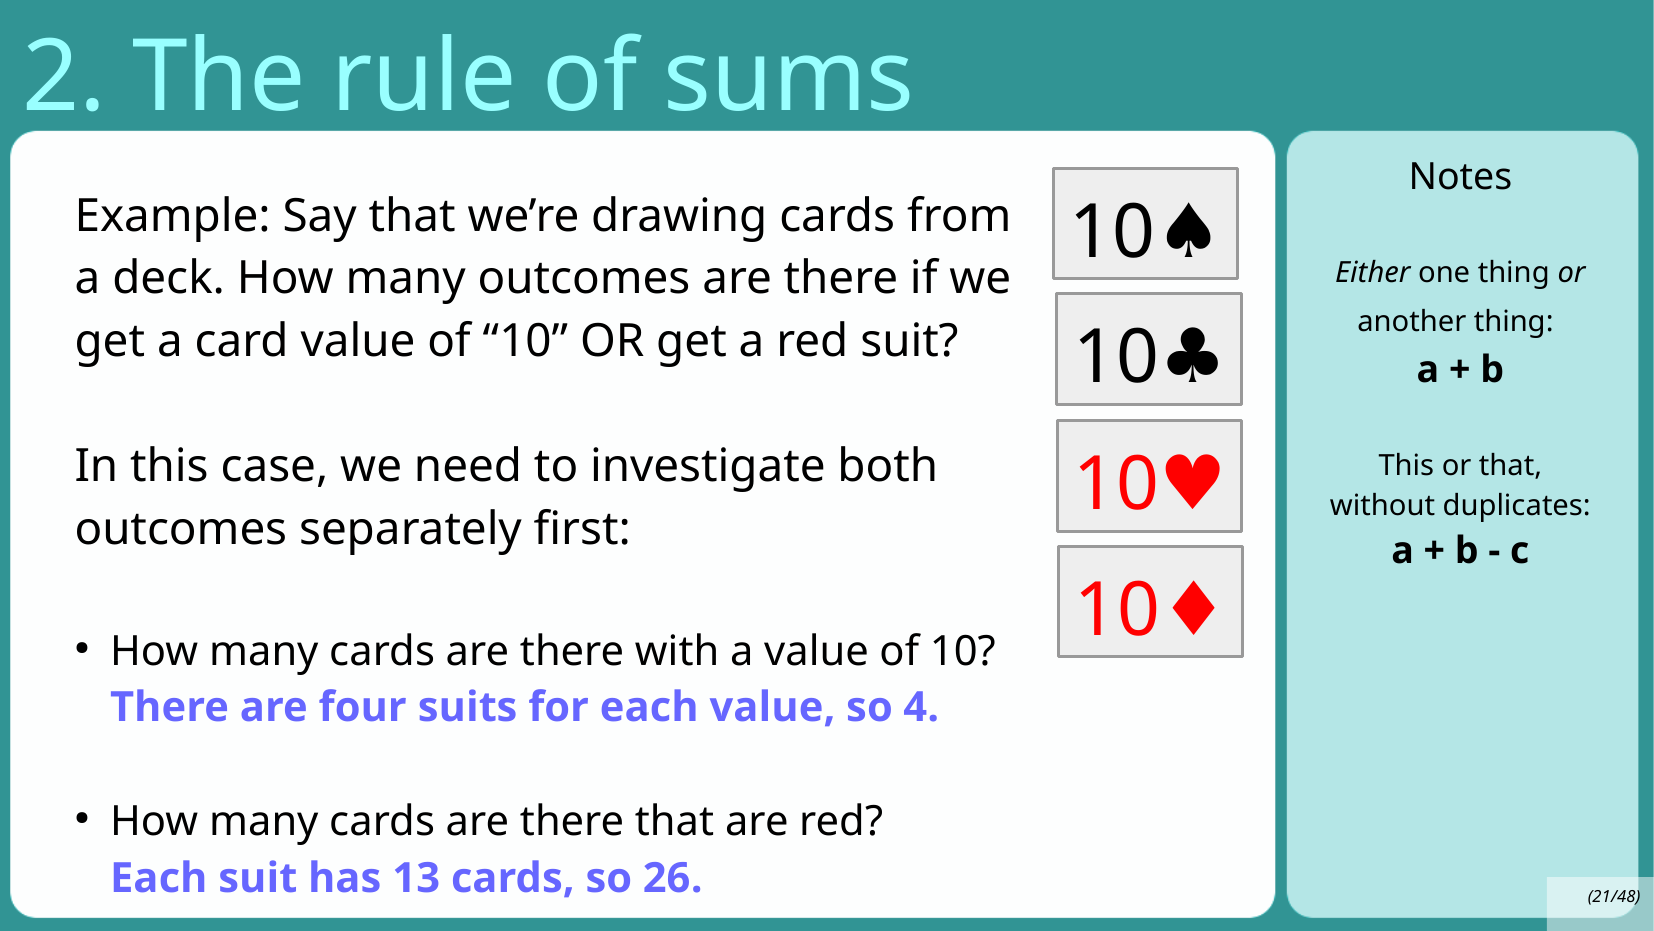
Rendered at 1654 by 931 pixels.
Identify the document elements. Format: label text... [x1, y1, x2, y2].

text_box 10♠ [1053, 168, 1238, 279]
picture [0, 0, 1654, 931]
text_box Example: Say that we’re drawing cards from a deck. How many outcomes are there if we get a card value of “10” OR get a red suit? In this case, we need to investigate both outcomes separately first: How many cards are there with a value of 10? There are four suits for each value, so 4. How many cards are there that are red? Each suit has 13 cards, so 26. [74, 182, 1020, 778]
title 2. The rule of sums [22, 13, 1511, 130]
text_box 10♦ [1058, 546, 1243, 657]
text_box Notes Either one thing or another thing: a + b This or that, without duplicates: a + b - c [1290, 141, 1631, 661]
text_box 10♣ [1056, 293, 1242, 405]
text_box 10♥ [1057, 420, 1242, 532]
text_box (<number>/48) [1546, 877, 1654, 931]
